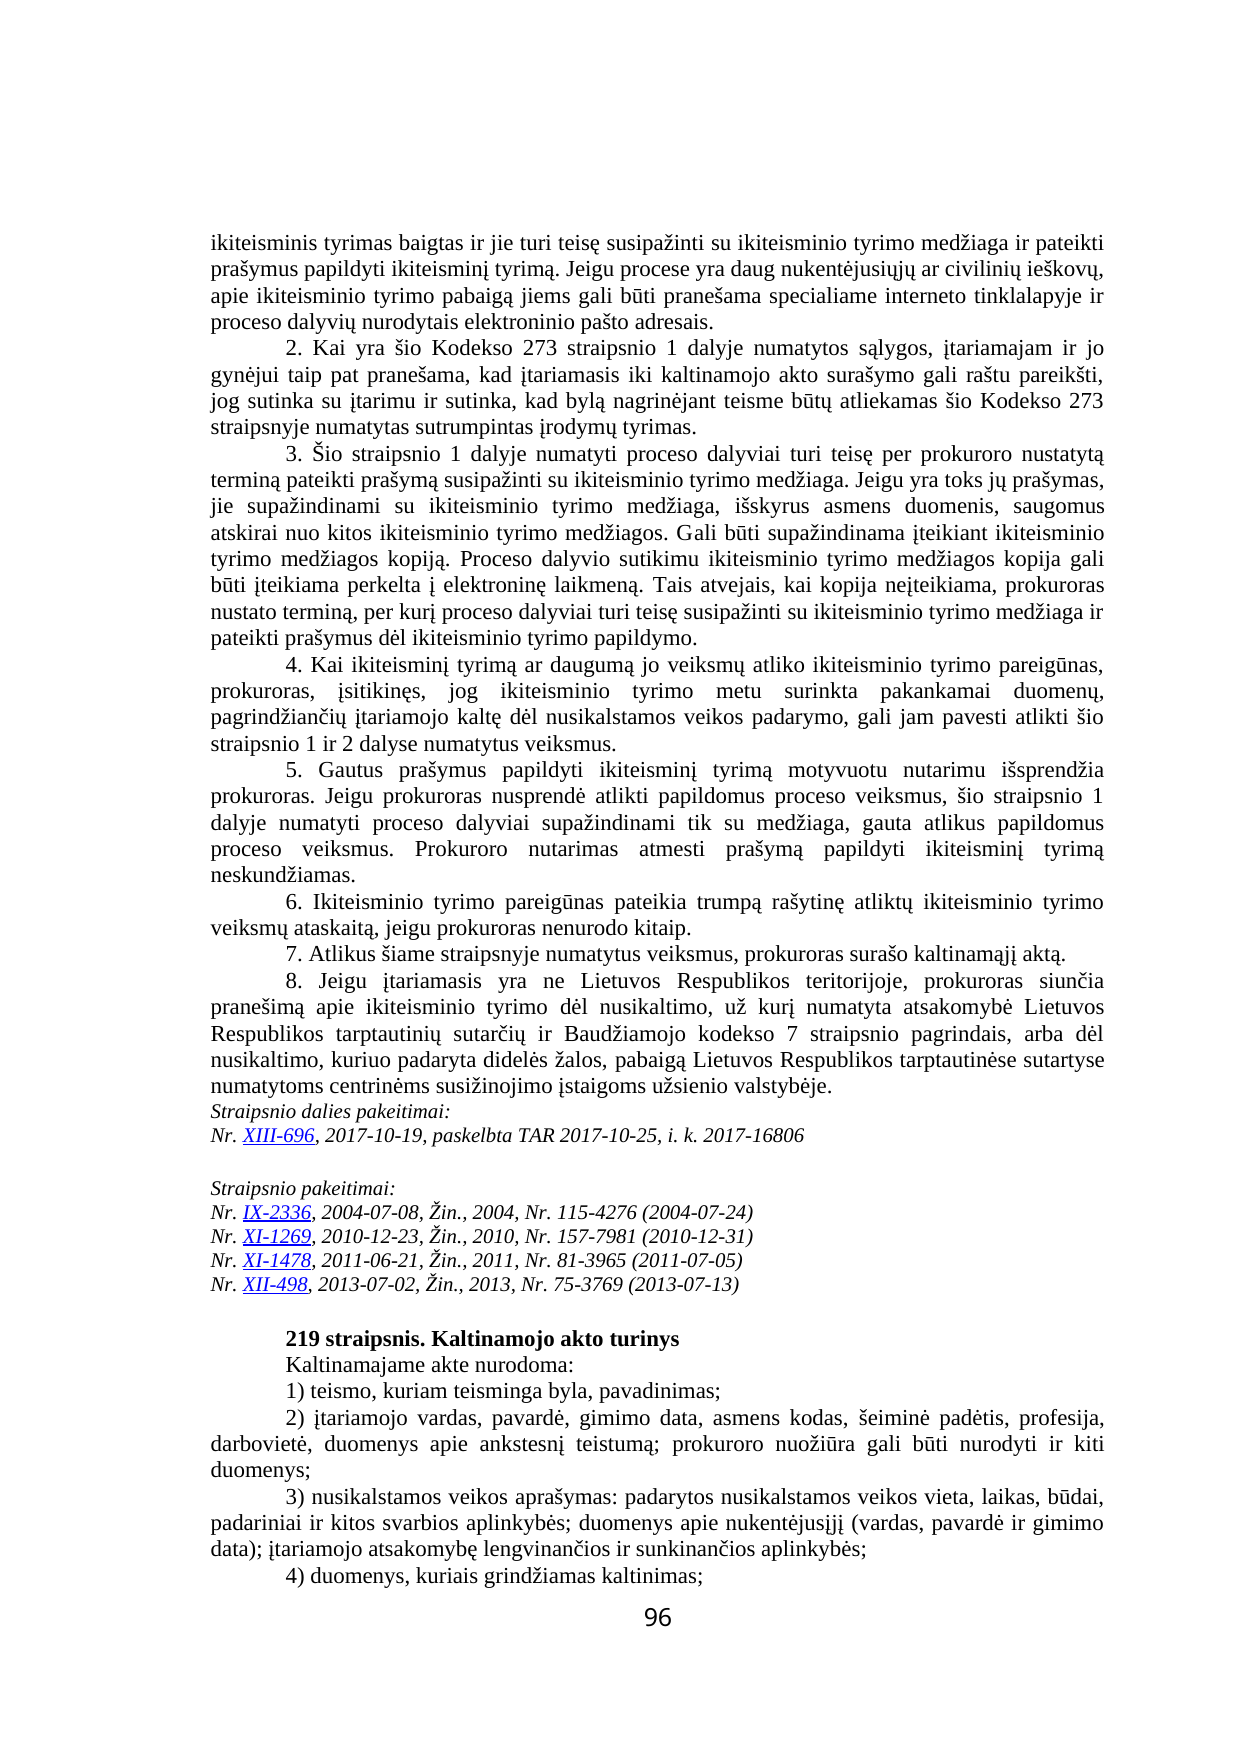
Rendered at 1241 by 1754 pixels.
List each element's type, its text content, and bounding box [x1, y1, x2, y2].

text 8. Jeigu įtariamasis yra ne Lietuvos Respublikos teritorijoje, prokuroras siunčia pranešimą apie ikiteisminio tyrimo dėl nusikaltimo, už kurį numatyta atsakomybė Lietuvos Respublikos tarptautinių sutarčių ir Baudžiamojo kodekso 7 straipsnio pagrindais, arba dėl nusikaltimo, kuriuo padaryta didelės žalos, pabaigą Lietuvos Respublikos tarptautinėse sutartyse numatytoms centrinėms susižinojimo įstaigoms užsienio valstybėje. [210, 967, 1105, 1099]
text 2. Kai yra šio Kodekso 273 straipsnio 1 dalyje numatytos sąlygos, įtariamajam ir jo gynėjui taip pat pranešama, kad įtariamasis iki kaltinamojo akto surašymo gali raštu pareikšti, jog sutinka su įtarimu ir sutinka, kad bylą nagrinėjant teisme būtų atliekamas šio Kodekso 273 straipsnyje numatytas sutrumpintas įrodymų tyrimas. [210, 334, 1105, 440]
text 4. Kai ikiteisminį tyrimą ar daugumą jo veiksmų atliko ikiteisminio tyrimo pareigūnas, prokuroras, įsitikinęs, jog ikiteisminio tyrimo metu surinkta pakankamai duomenų, pagrindžiančių įtariamojo kaltę dėl nusikalstamos veikos padarymo, gali jam pavesti atlikti šio straipsnio 1 ir 2 dalyse numatytus veiksmus. [210, 651, 1105, 756]
text 2) įtariamojo vardas, pavardė, gimimo data, asmens kodas, šeiminė padėtis, profesija, darbovietė, duomenys apie ankstesnį teistumą; prokuroro nuožiūra gali būti nurodyti ir kiti duomenys; [210, 1404, 1105, 1483]
text 3) nusikalstamos veikos aprašymas: padarytos nusikalstamos veikos vieta, laikas, būdai, padariniai ir kitos svarbios aplinkybės; duomenys apie nukentėjusįjį (vardas, pavardė ir gimimo data); įtariamojo atsakomybę lengvinančios ir sunkinančios aplinkybės; [210, 1483, 1105, 1562]
text ikiteisminis tyrimas baigtas ir jie turi teisę susipažinti su ikiteisminio tyrimo medžiaga ir pateikti prašymus papildyti ikiteisminį tyrimą. Jeigu procese yra daug nukentėjusiųjų ar civilinių ieškovų, apie ikiteisminio tyrimo pabaigą jiems gali būti pranešama specialiame interneto tinklalapyje ir proceso dalyvių nurodytais elektroninio pašto adresais. [210, 229, 1105, 334]
text Nr. XI-1269, 2010-12-23, Žin., 2010, Nr. 157-7981 (2010-12-31) [210, 1224, 1105, 1248]
text Nr. XI-1478, 2011-06-21, Žin., 2011, Nr. 81-3965 (2011-07-05) [210, 1248, 1105, 1272]
text 3. Šio straipsnio 1 dalyje numatyti proceso dalyviai turi teisę per prokuroro nustatytą terminą pateikti prašymą susipažinti su ikiteisminio tyrimo medžiaga. Jeigu yra toks jų prašymas, jie supažindinami su ikiteisminio tyrimo medžiaga, išskyrus asmens duomenis, saugomus atskirai nuo kitos ikiteisminio tyrimo medžiagos. Gali būti supažindinama įteikiant ikiteisminio tyrimo medžiagos kopiją. Proceso dalyvio sutikimu ikiteisminio tyrimo medžiagos kopija gali būti įteikiama perkelta į elektroninę laikmeną. Tais atvejais, kai kopija neįteikiama, prokuroras nustato terminą, per kurį proceso dalyviai turi teisę susipažinti su ikiteisminio tyrimo medžiaga ir pateikti prašymus dėl ikiteisminio tyrimo papildymo. [210, 440, 1105, 651]
text 6. Ikiteisminio tyrimo pareigūnas pateikia trumpą rašytinę atliktų ikiteisminio tyrimo veiksmų ataskaitą, jeigu prokuroras nenurodo kitaip. [210, 888, 1105, 941]
text Kaltinamajame akte nurodoma: [210, 1351, 1105, 1377]
text Nr. IX-2336, 2004-07-08, Žin., 2004, Nr. 115-4276 (2004-07-24) [210, 1199, 1105, 1224]
text 219 straipsnis. Kaltinamojo akto turinys [210, 1324, 1105, 1351]
text 1) teismo, kuriam teisminga byla, pavadinimas; [210, 1377, 1105, 1404]
text 5. Gautus prašymus papildyti ikiteisminį tyrimą motyvuotu nutarimu išsprendžia prokuroras. Jeigu prokuroras nusprendė atlikti papildomus proceso veiksmus, šio straipsnio 1 dalyje numatyti proceso dalyviai supažindinami tik su medžiaga, gauta atlikus papildomus proceso veiksmus. Prokuroro nutarimas atmesti prašymą papildyti ikiteisminį tyrimą neskundžiamas. [210, 756, 1105, 888]
text Nr. XII-498, 2013-07-02, Žin., 2013, Nr. 75-3769 (2013-07-13) [210, 1272, 1105, 1296]
text 4) duomenys, kuriais grindžiamas kaltinimas; [210, 1562, 1105, 1588]
text Straipsnio pakeitimai: [210, 1176, 1105, 1199]
text Nr. XIII-696, 2017-10-19, paskelbta TAR 2017-10-25, i. k. 2017-16806 [210, 1123, 1105, 1147]
text 7. Atlikus šiame straipsnyje numatytus veiksmus, prokuroras surašo kaltinamąjį aktą. [210, 941, 1105, 967]
text Straipsnio dalies pakeitimai: [210, 1099, 1105, 1123]
